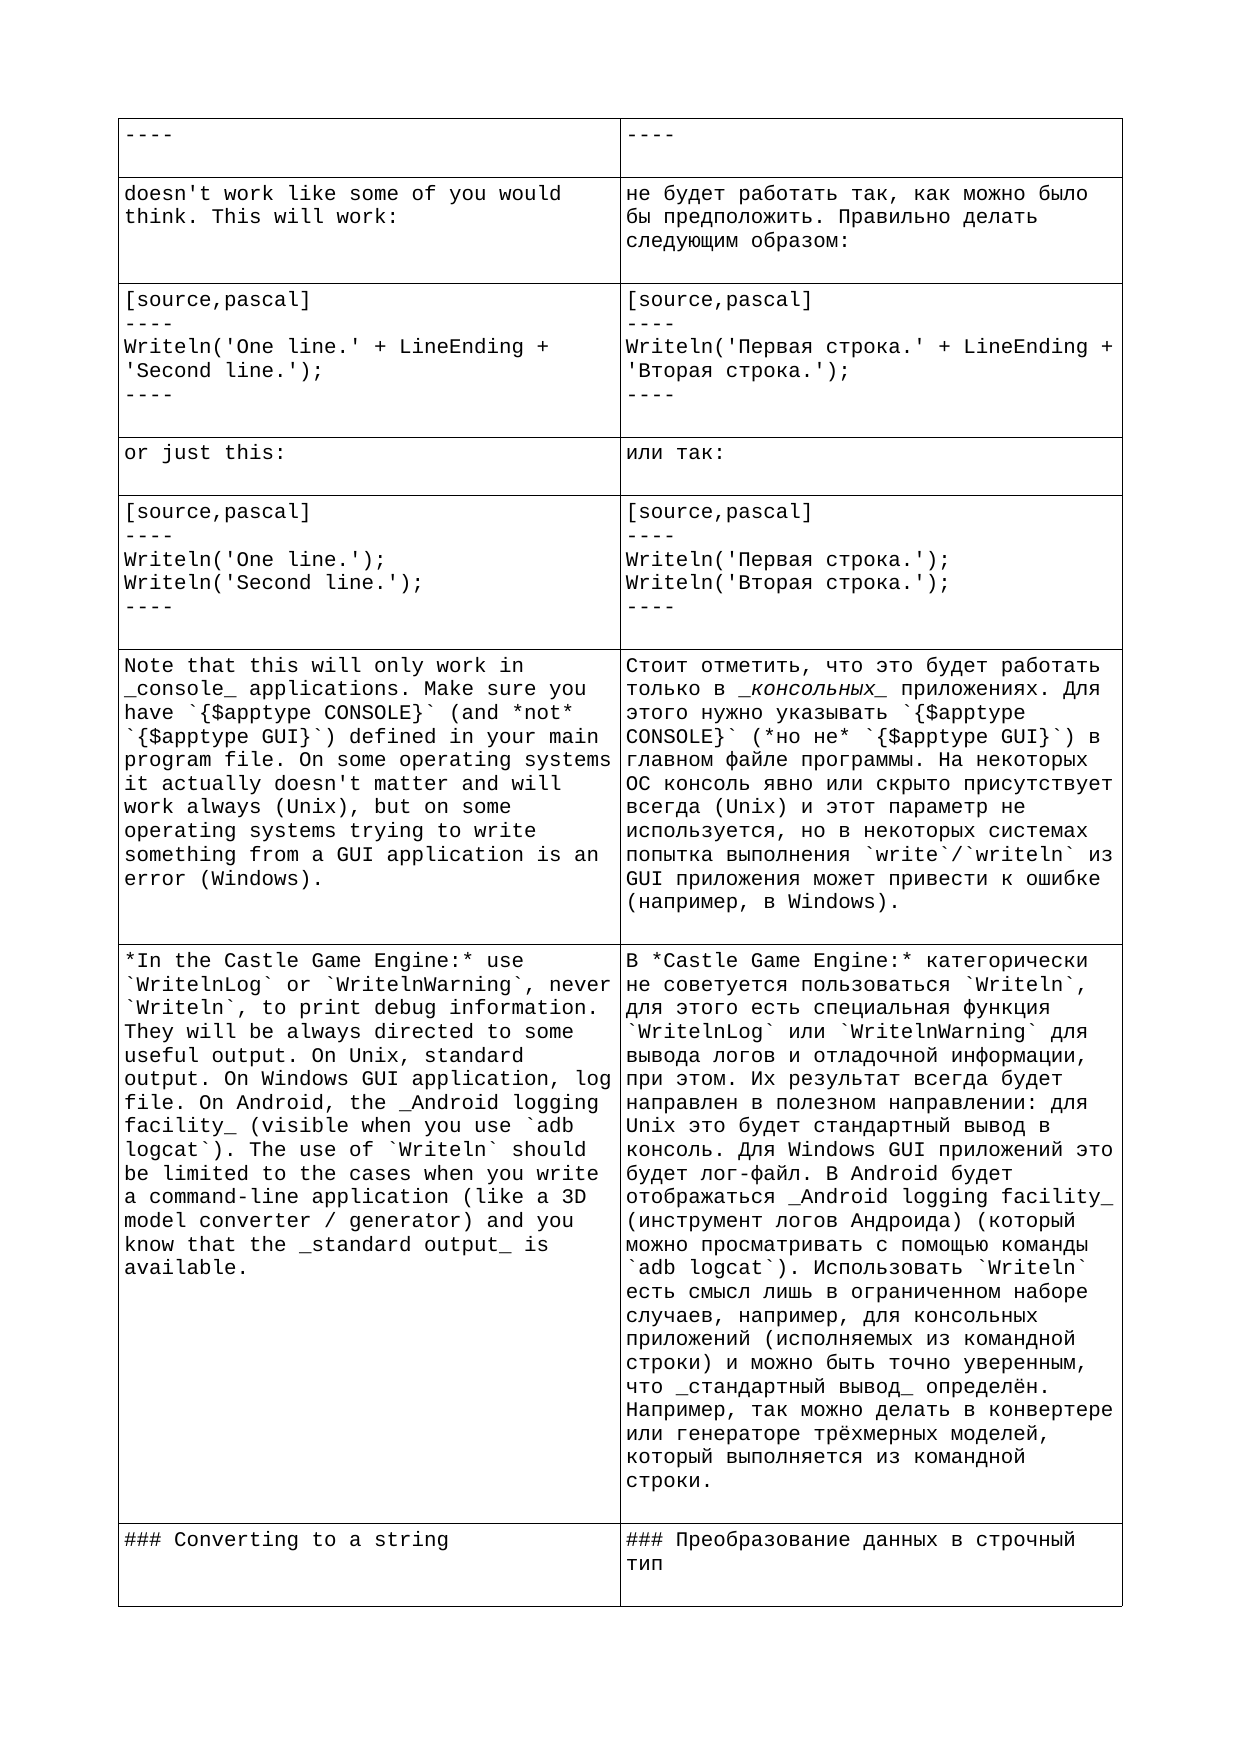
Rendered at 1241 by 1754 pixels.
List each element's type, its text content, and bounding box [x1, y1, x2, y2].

table_cell [source,pascal] ---- Writeln('One line.'); Writeln('Second line.'); ---- [119, 496, 620, 649]
table_cell *In the Castle Game Engine:* use `WritelnLog` or `WritelnWarning`, never `Writeln`, to print debug information. They will be always directed to some useful output. On Unix, standard output. On Windows GUI application, log file. On Android, the _Android logging facility_ (visible when you use `adb logcat`). The use of `Writeln` should be limited to the cases when you write a command-line application (like a 3D model converter / generator) and you know that the _standard output_ is available. [119, 945, 620, 1523]
table_cell ### Преобразование данных в строчный тип [621, 1524, 1122, 1606]
table_cell ### Converting to a string [119, 1524, 620, 1606]
table_cell Стоит отметить, что это будет работать только в _консольных_ приложениях. Для этого нужно указывать `{$apptype CONSOLE}` (*но не* `{$apptype GUI}`) в главном файле программы. На некоторых ОС консоль явно или скрыто присутствует всегда (Unix) и этот параметр не используется, но в некоторых системах попытка выполнения `write`/`writeln` из GUI приложения может привести к ошибке (например, в Windows). [621, 650, 1122, 944]
table_cell Note that this will only work in _console_ applications. Make sure you have `{$apptype CONSOLE}` (and *not* `{$apptype GUI}`) defined in your main program file. On some operating systems it actually doesn't matter and will work always (Unix), but on some operating systems trying to write something from a GUI application is an error (Windows). [119, 650, 620, 944]
table_cell В *Castle Game Engine:* категорически не советуется пользоваться `Writeln`, для этого есть специальная функция `WritelnLog` или `WritelnWarning` для вывода логов и отладочной информации, при этом. Их результат всегда будет направлен в полезном направлении: для Unix это будет стандартный вывод в консоль. Для Windows GUI приложений это будет лог-файл. В Android будет отображаться _Android logging facility_ (инструмент логов Андроида) (который можно просматривать с помощью команды `adb logcat`). Использовать `Writeln` есть смысл лишь в ограниченном наборе случаев, например, для консольных приложений (исполняемых из командной строки) и можно быть точно уверенным, что _стандартный вывод_ определён. Например, так можно делать в конвертере или генераторе трёхмерных моделей, который выполняется из командной строки. [621, 945, 1122, 1523]
table_cell [source,pascal] ---- Writeln('Первая строка.'); Writeln('Вторая строка.'); ---- [621, 496, 1122, 649]
table_cell [621, 119, 1122, 177]
table_cell [source,pascal] ---- Writeln('One line.' + LineEnding + 'Second line.'); ---- [119, 284, 620, 437]
table_cell doesn't work like some of you would think. This will work: [119, 178, 620, 283]
table_cell or just this: [119, 438, 620, 495]
table_cell или так: [621, 438, 1122, 495]
table_cell не будет работать так, как можно было бы предположить. Правильно делать следующим образом: [621, 178, 1122, 283]
table_cell [source,pascal] ---- Writeln('Первая строка.' + LineEnding + 'Вторая строка.'); ---- [621, 284, 1122, 437]
table_cell [119, 119, 620, 177]
